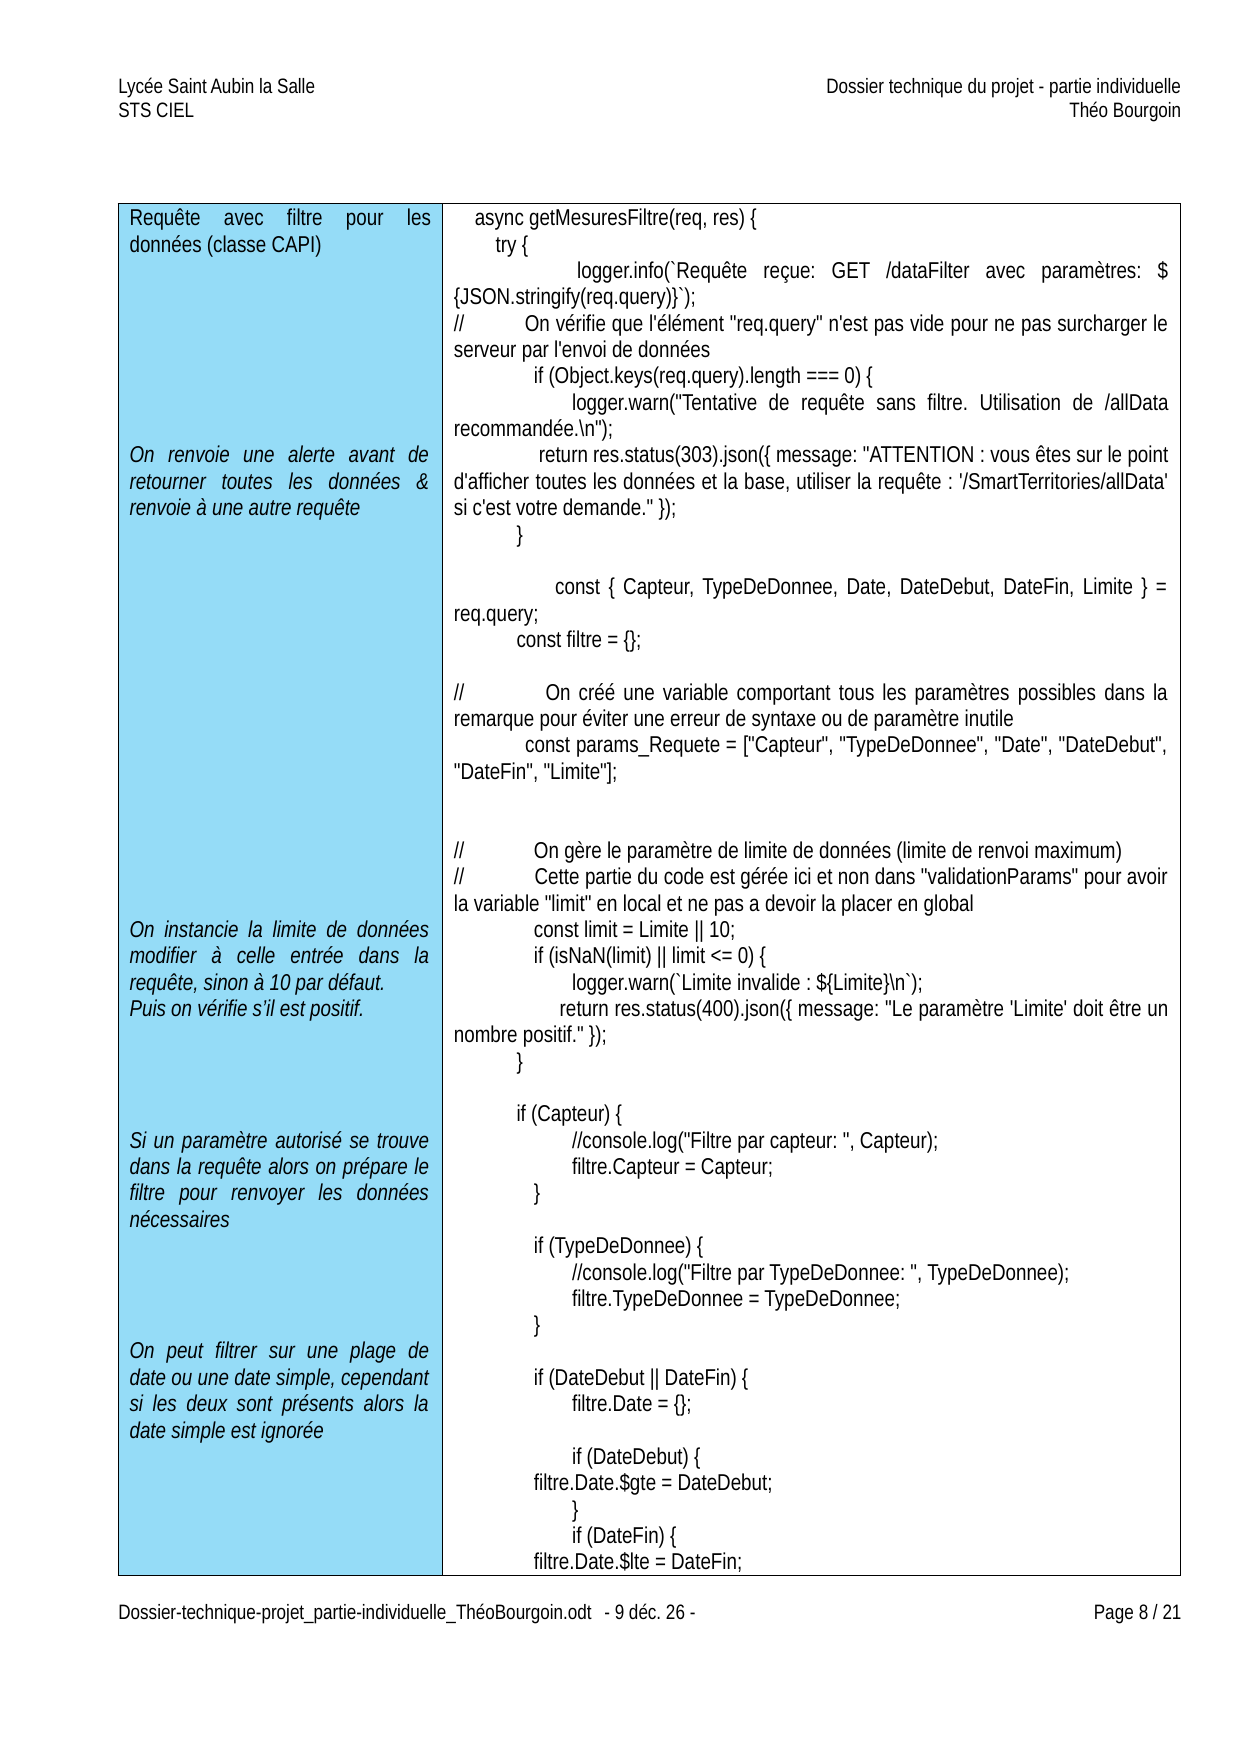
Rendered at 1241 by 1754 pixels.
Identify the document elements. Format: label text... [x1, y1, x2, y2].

table_header async getMesuresFiltre(req, res) { try { logger.info(`Requête reçue: GET /dataFilter avec paramètres: ${JSON.stringify(req.query)}`); // On vérifie que l'élément "req.query" n'est pas vide pour ne pas surcharger le serveur par l'envoi de données if (Object.keys(req.query).length === 0) { logger.warn("Tentative de requête sans filtre. Utilisation de /allData recommandée.\n"); return res.status(303).json({ message: "ATTENTION : vous êtes sur le point d'afficher toutes les données et la base, utiliser la requête : '/SmartTerritories/allData' si c'est votre demande." }); } const { Capteur, TypeDeDonnee, Date, DateDebut, DateFin, Limite } = req.query; const filtre = {}; // On créé une variable comportant tous les paramètres possibles dans la remarque pour éviter une erreur de syntaxe ou de paramètre inutile const params_Requete = ["Capteur", "TypeDeDonnee", "Date", "DateDebut", "DateFin", "Limite"]; // On gère le paramètre de limite de données (limite de renvoi maximum) // Cette partie du code est gérée ici et non dans "validationParams" pour avoir la variable "limit" en local et ne pas a devoir la placer en global const limit = Limite || 10; if (isNaN(limit) || limit <= 0) { logger.warn(`Limite invalide : ${Limite}\n`); return res.status(400).json({ message: "Le paramètre 'Limite' doit être un nombre positif." }); } if (Capteur) { //console.log("Filtre par capteur: ", Capteur); filtre.Capteur = Capteur; } if (TypeDeDonnee) { //console.log("Filtre par TypeDeDonnee: ", TypeDeDonnee); filtre.TypeDeDonnee = TypeDeDonnee; } if (DateDebut || DateFin) { filtre.Date = {}; if (DateDebut) { filtre.Date.$gte = DateDebut; } if (DateFin) { filtre.Date.$lte = DateFin; [443, 204, 1180, 1575]
table_header Requête avec filtre pour les données (classe CAPI) On renvoie une alerte avant de retourner toutes les données & renvoie à une autre requête On instancie la limite de données modifier à celle entrée dans la requête, sinon à 10 par défaut. Puis on vérifie s’il est positif. Si un paramètre autorisé se trouve dans la requête alors on prépare le filtre pour renvoyer les données nécessaires On peut filtrer sur une plage de date ou une date simple, cependant si les deux sont présents alors la date simple est ignorée [119, 204, 442, 1575]
